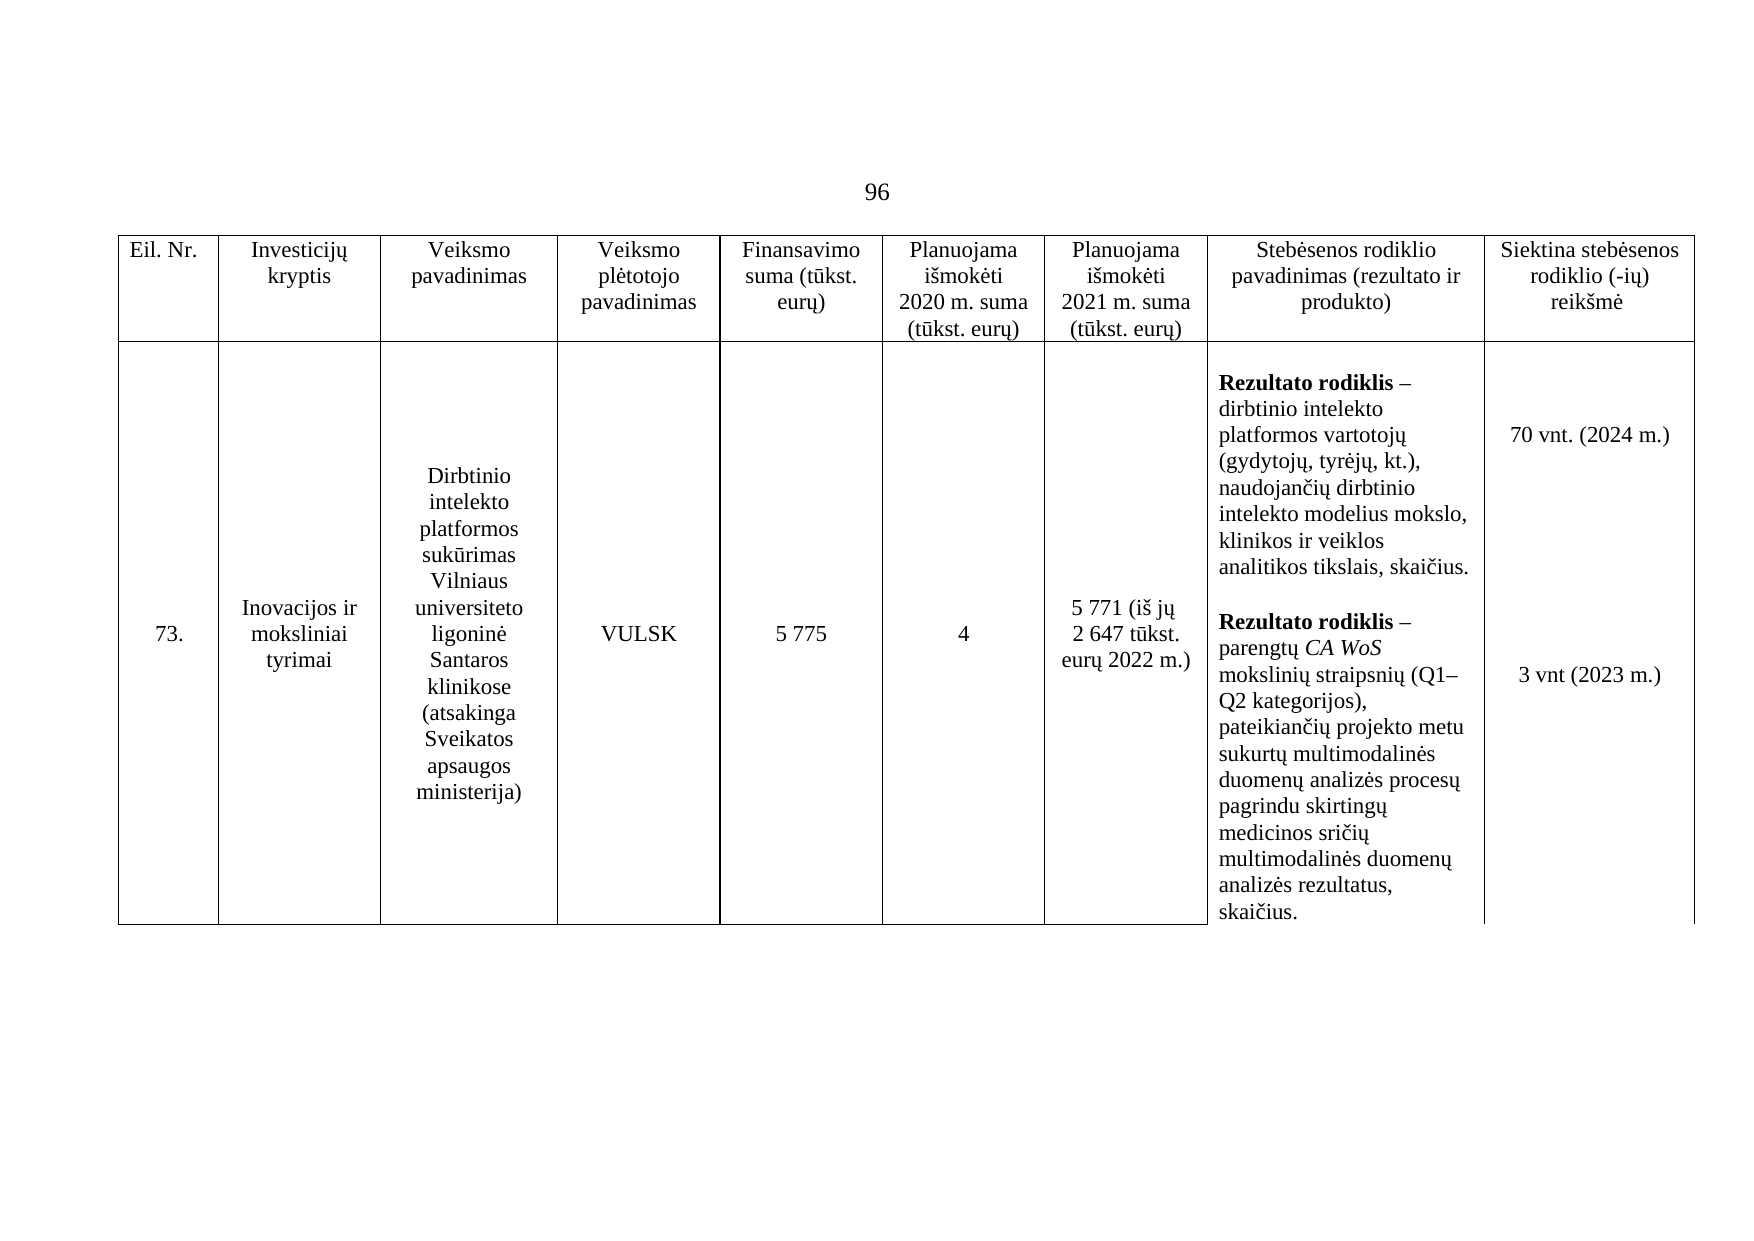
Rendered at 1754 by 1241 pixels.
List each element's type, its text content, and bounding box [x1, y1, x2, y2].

table_header Eil. Nr. [119, 236, 218, 341]
table_cell VULSK [558, 342, 719, 924]
table_cell 3 vnt (2023 m.) [1485, 581, 1694, 924]
table_header Siektina stebėsenos rodiklio (-ių) reikšmė [1485, 236, 1694, 341]
table_cell Dirbtinio intelekto platformos sukūrimas Vilniaus universiteto ligoninė Santaros klinikose (atsakinga Sveikatos apsaugos ministerija) [381, 342, 557, 924]
table_cell 5 775 [721, 342, 882, 924]
table_cell 70 vnt. (2024 m.) [1485, 342, 1694, 581]
table_cell Rezultato rodiklis – dirbtinio intelekto platformos vartotojų (gydytojų, tyrėjų, kt.), naudojančių dirbtinio intelekto modelius mokslo, klinikos ir veiklos analitikos tikslais, skaičius. [1208, 342, 1484, 581]
table_cell Rezultato rodiklis – parengtų CA WoS mokslinių straipsnių (Q1–Q2 kategorijos), pateikiančių projekto metu sukurtų multimodalinės duomenų analizės procesų pagrindu skirtingų medicinos sričių multimodalinės duomenų analizės rezultatus, skaičius. [1208, 581, 1484, 924]
table_header Stebėsenos rodiklio pavadinimas (rezultato ir produkto) [1208, 236, 1484, 341]
table_header Veiksmo plėtotojo pavadinimas [558, 236, 719, 341]
table_header Investicijų kryptis [219, 236, 380, 341]
table_header Planuojama išmokėti 2021 m. suma (tūkst. eurų) [1045, 236, 1207, 341]
table_cell 4 [883, 342, 1044, 924]
table_header Finansavimo suma (tūkst. eurų) [721, 236, 882, 341]
table_cell 73. [119, 342, 218, 924]
table_cell Inovacijos ir moksliniai tyrimai [219, 342, 380, 924]
table_header Planuojama išmokėti 2020 m. suma (tūkst. eurų) [883, 236, 1044, 341]
table_cell 5 771 (iš jų 2 647 tūkst. eurų 2022 m.) [1045, 342, 1207, 924]
table_header Veiksmo pavadinimas [381, 236, 557, 341]
